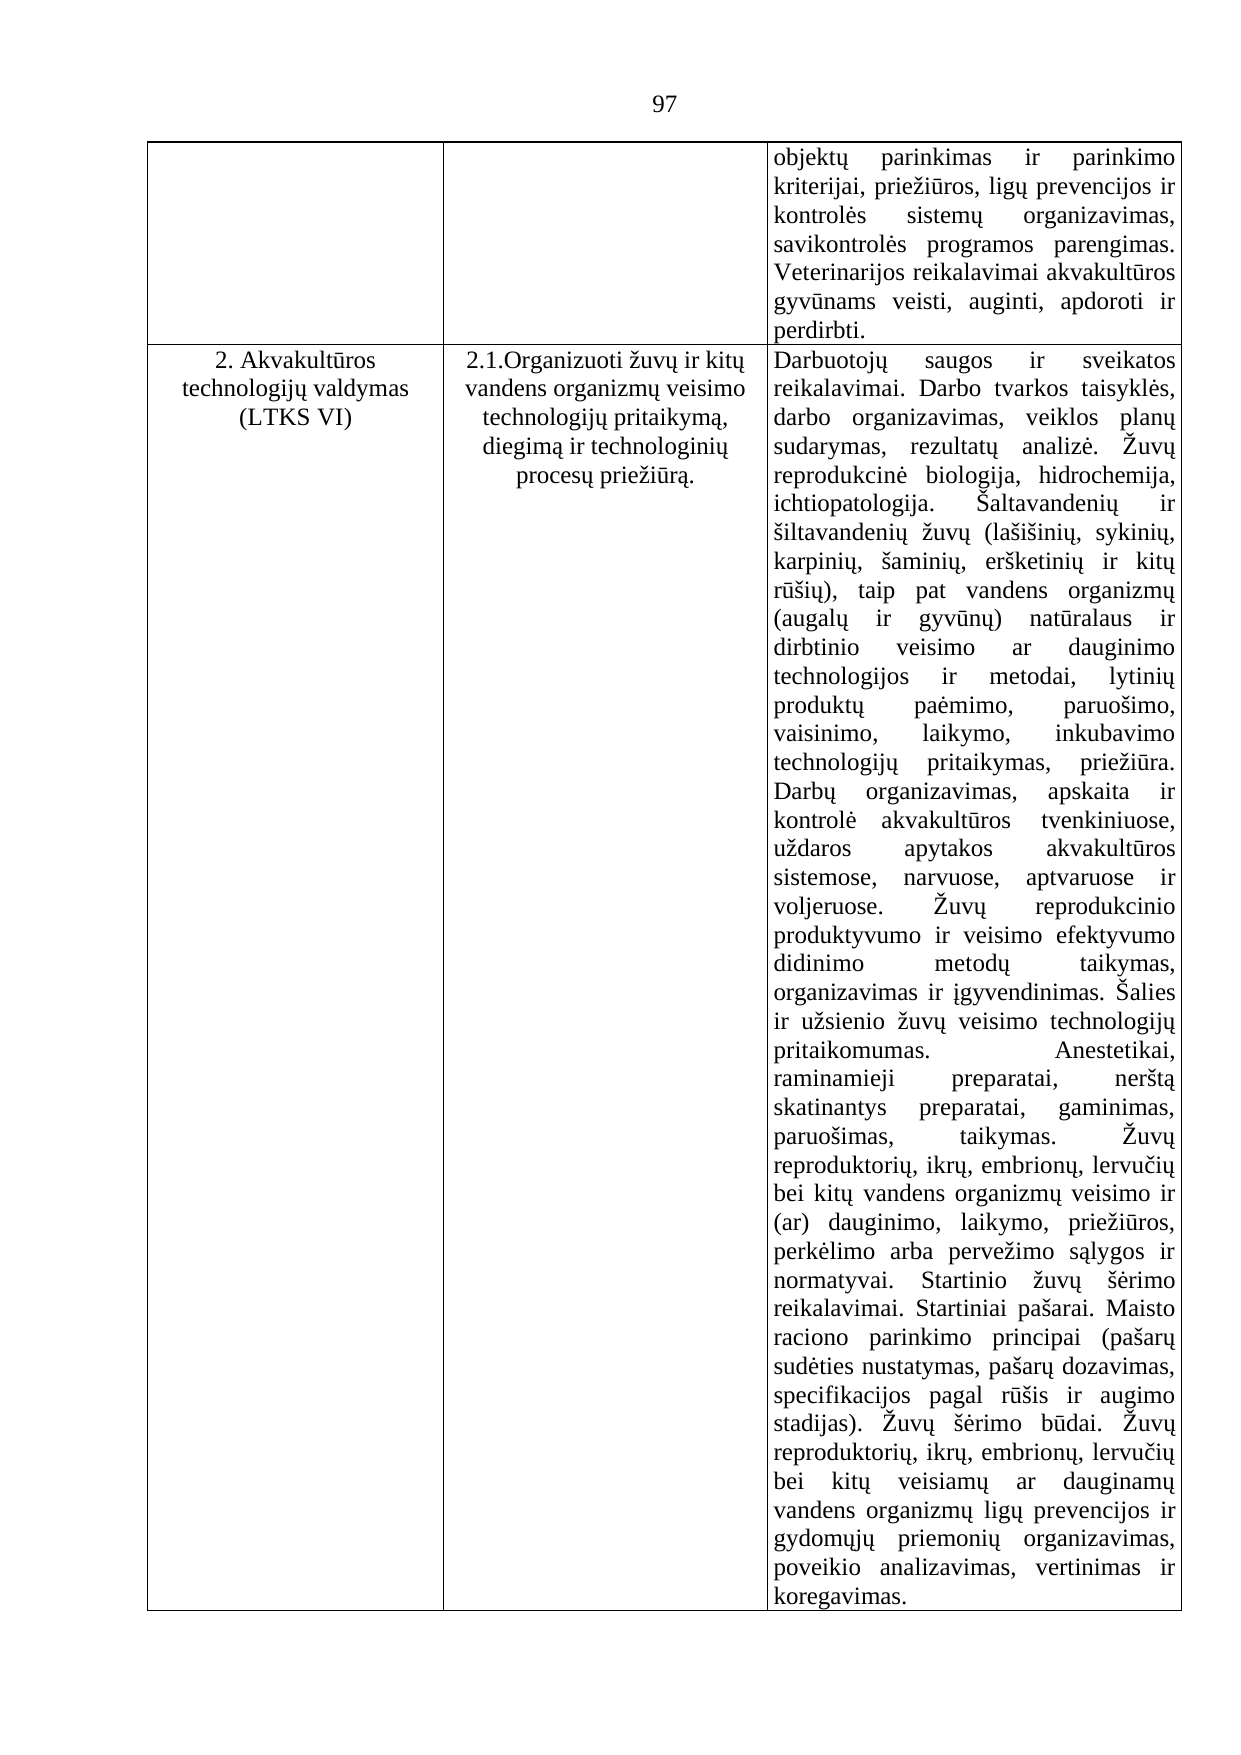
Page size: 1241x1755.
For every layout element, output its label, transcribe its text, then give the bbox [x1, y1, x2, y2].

table_cell objektų parinkimas ir parinkimo kriterijai, priežiūros, ligų prevencijos ir kontrolės sistemų organizavimas, savikontrolės programos parengimas. Veterinarijos reikalavimai akvakultūros gyvūnams veisti, auginti, apdoroti ir perdirbti. [768, 143, 1181, 344]
table_cell [148, 143, 443, 344]
table_cell 2. Akvakultūros technologijų valdymas (LTKS VI) [148, 345, 443, 1610]
table_cell [444, 143, 767, 344]
table_cell 2.1.Organizuoti žuvų ir kitų vandens organizmų veisimo technologijų pritaikymą, diegimą ir technologinių procesų priežiūrą. [444, 345, 767, 1610]
table_cell Darbuotojų saugos ir sveikatos reikalavimai. Darbo tvarkos taisyklės, darbo organizavimas, veiklos planų sudarymas, rezultatų analizė. Žuvų reprodukcinė biologija, hidrochemija, ichtiopatologija. Šaltavandenių ir šiltavandenių žuvų (lašišinių, sykinių, karpinių, šaminių, eršketinių ir kitų rūšių), taip pat vandens organizmų (augalų ir gyvūnų) natūralaus ir dirbtinio veisimo ar dauginimo technologijos ir metodai, lytinių produktų paėmimo, paruošimo, vaisinimo, laikymo, inkubavimo technologijų pritaikymas, priežiūra. Darbų organizavimas, apskaita ir kontrolė akvakultūros tvenkiniuose, uždaros apytakos akvakultūros sistemose, narvuose, aptvaruose ir voljeruose. Žuvų reprodukcinio produktyvumo ir veisimo efektyvumo didinimo metodų taikymas, organizavimas ir įgyvendinimas. Šalies ir užsienio žuvų veisimo technologijų pritaikomumas. Anestetikai, raminamieji preparatai, nerštą skatinantys preparatai, gaminimas, paruošimas, taikymas. Žuvų reproduktorių, ikrų, embrionų, lervučių bei kitų vandens organizmų veisimo ir (ar) dauginimo, laikymo, priežiūros, perkėlimo arba pervežimo sąlygos ir normatyvai. Startinio žuvų šėrimo reikalavimai. Startiniai pašarai. Maisto raciono parinkimo principai (pašarų sudėties nustatymas, pašarų dozavimas, specifikacijos pagal rūšis ir augimo stadijas). Žuvų šėrimo būdai. Žuvų reproduktorių, ikrų, embrionų, lervučių bei kitų veisiamų ar dauginamų vandens organizmų ligų prevencijos ir gydomųjų priemonių organizavimas, poveikio analizavimas, vertinimas ir koregavimas. [768, 345, 1181, 1610]
